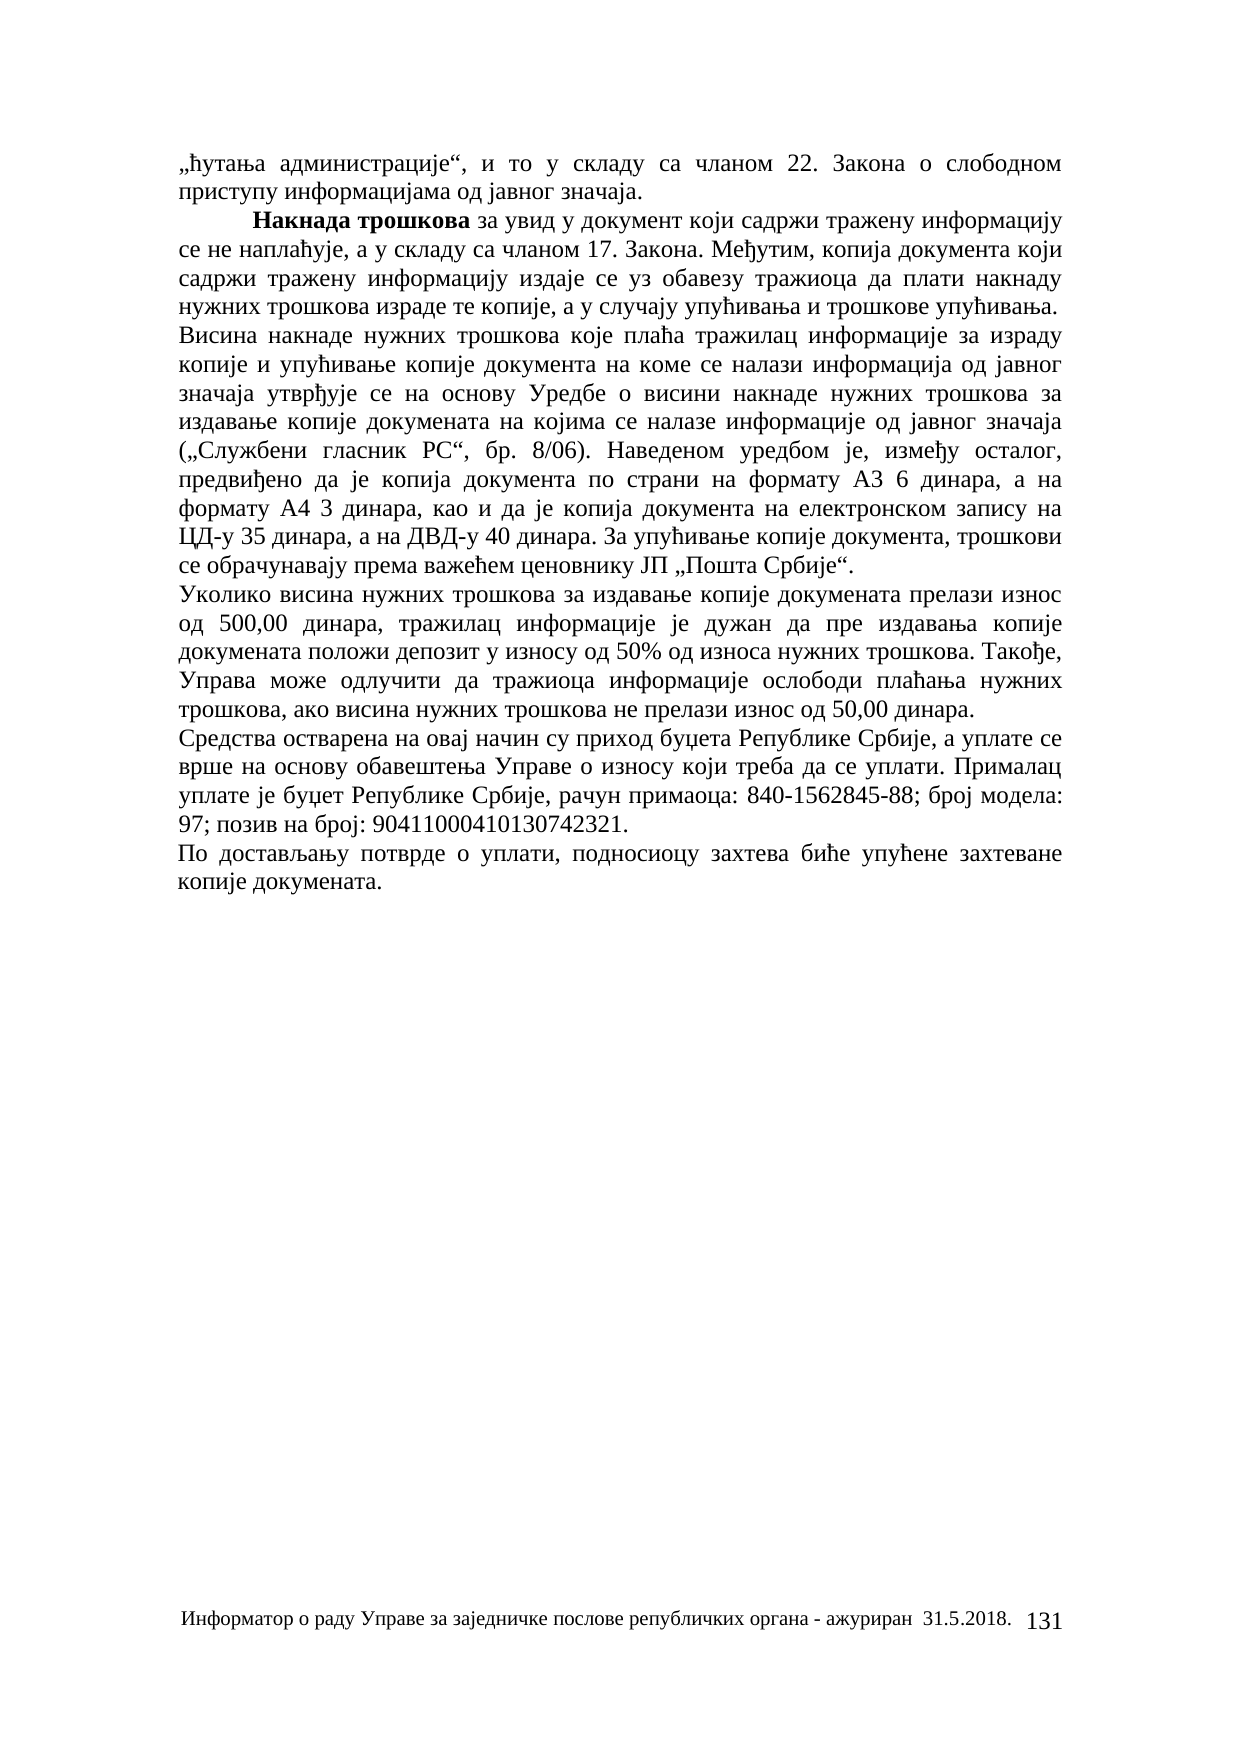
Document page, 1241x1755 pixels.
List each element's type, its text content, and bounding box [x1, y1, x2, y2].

text Накнада трошкова за увид у документ који садржи тражену информацију се не наплаћује, а у складу са чланом 17. Закона. Међутим, копија документа који садржи тражену информацију издаје се уз обавезу тражиоца да плати накнаду нужних трошкова израде те копије, а у случају упућивања и трошкове упућивања. [178, 205, 1063, 320]
text По достављању потврде о уплати, подносиоцу захтева биће упућене захтеване копије докумената. [177, 838, 1063, 895]
text „ћутања администрације“, и то у складу са чланом 22. Закона о слободном приступу информацијама од јавног значаја. [178, 148, 1063, 205]
text Висина накнаде нужних трошкова које плаћа тражилац информације за израду копије и упућивање копије документа на коме се налази информација од јавног значаја утврђује се на основу Уредбе о висини накнаде нужних трошкова за издавање копије докумената на којима се налазе информације од јавног значаја („Службени гласник РС“, бр. 8/06). Наведеном уредбом је, између осталог, предвиђено да је копија документа по страни на формату А3 6 динара, а на формату А4 3 динара, као и да је копија документа на електронском запису на ЦД-у 35 динара, а на ДВД-у 40 динара. За упућивање копије документа, трошкови се обрачунавају према важећем ценовнику ЈП „Пошта Србије“. [178, 320, 1063, 579]
text Уколико висина нужних трошкова за издавање копије докумената прелази износ од 500,00 динара, тражилац информације је дужан да пре издавања копије докумената положи депозит у износу од 50% од износа нужних трошкова. Такође, Управа може одлучити да тражиоца информације ослободи плаћања нужних трошкова, ако висина нужних трошкова не прелази износ од 50,00 динара. [178, 579, 1063, 723]
text Средства остварена на овај начин су приход буџета Републике Србије, а уплате се врше на основу обавештења Управе о износу који треба да се уплати. Прималац уплате је буџет Републике Србије, рачун примаоца: 840-1562845-88; број модела: 97; позив на број: 90411000410130742321. [178, 723, 1063, 838]
